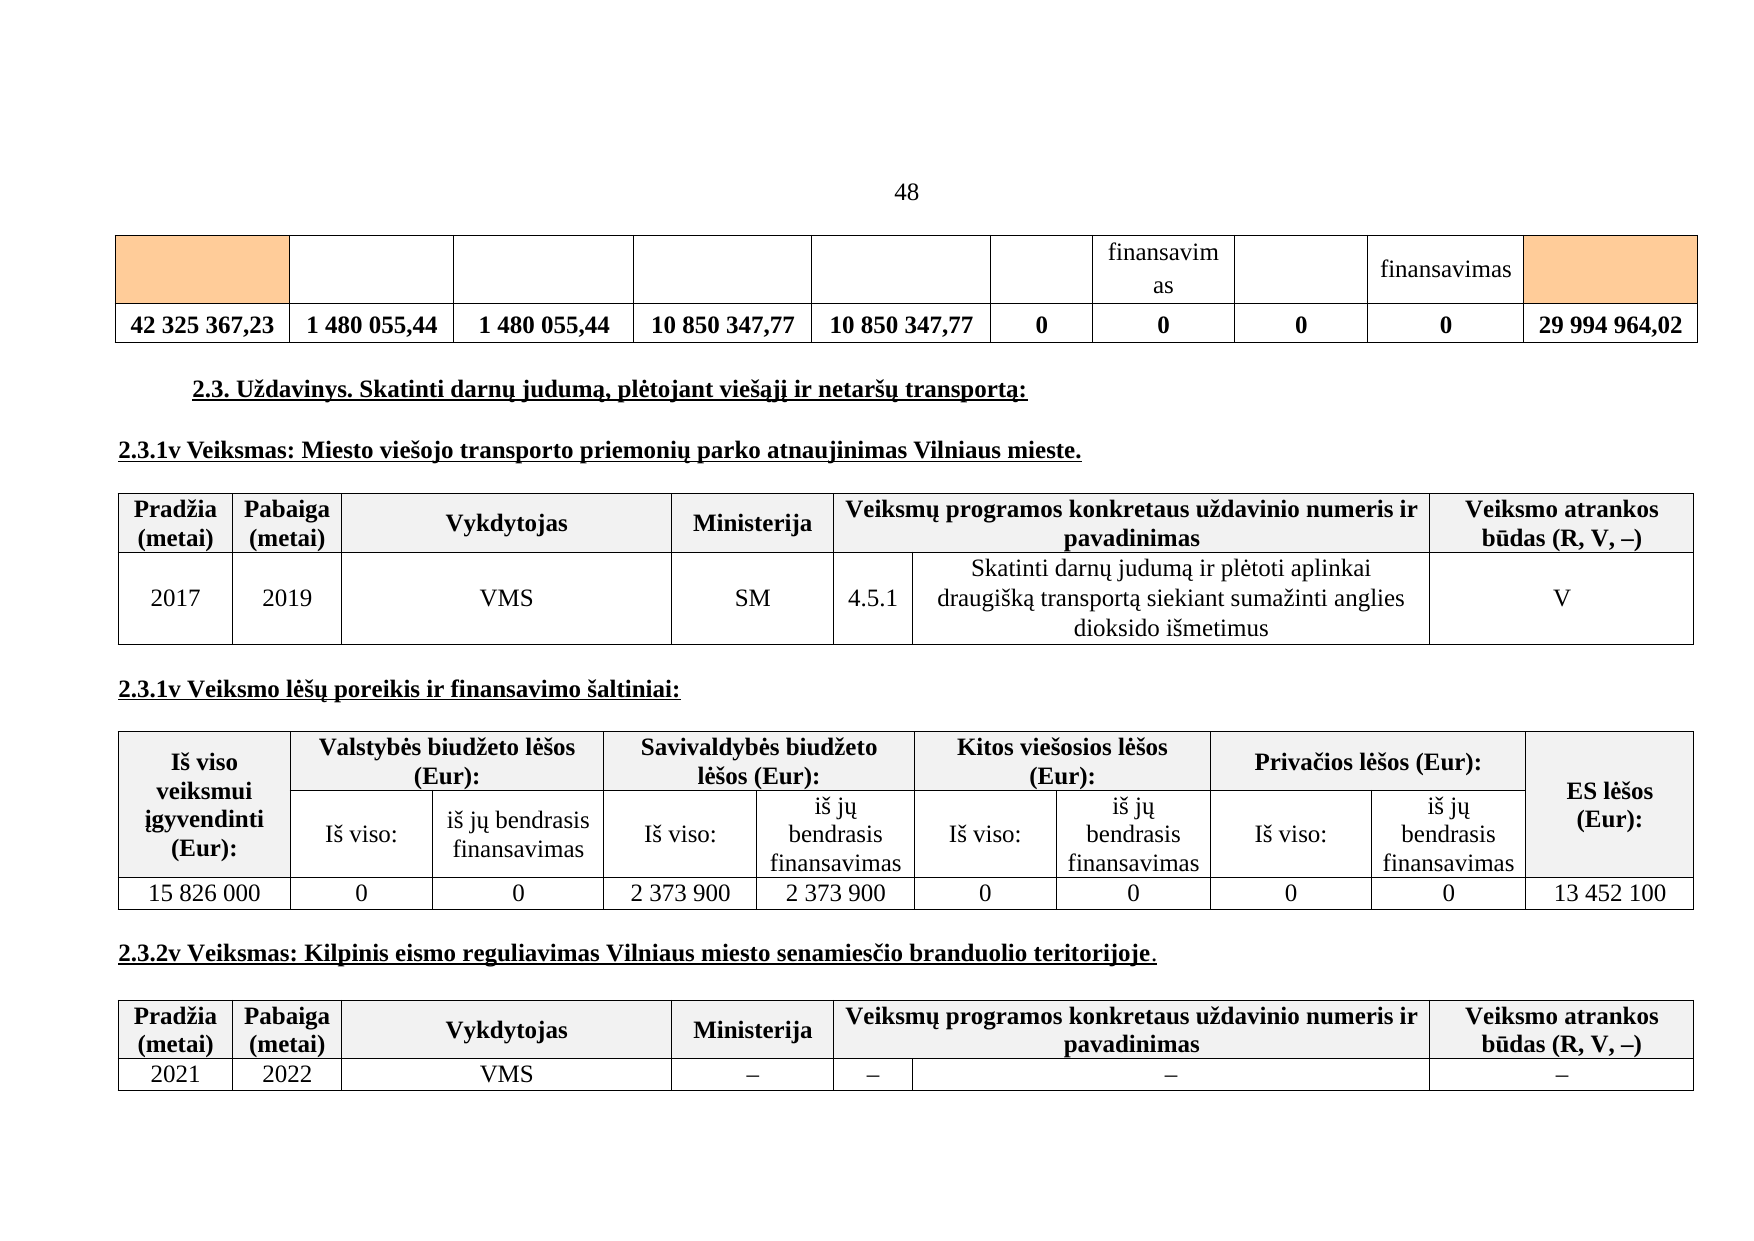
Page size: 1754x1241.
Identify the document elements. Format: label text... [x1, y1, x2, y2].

table_cell 1 480 055,44 [454, 304, 633, 342]
table_cell iš jų bendrasis finansavimas [1372, 791, 1525, 877]
table_header Ministerija [672, 494, 833, 552]
table_cell 0 [1372, 878, 1525, 908]
table_cell – [672, 1059, 833, 1090]
table_header Pradžia (metai) [119, 1001, 232, 1058]
table_cell [991, 236, 1092, 303]
table_cell 2 373 900 [604, 878, 756, 908]
table_cell finansavimas [1368, 236, 1523, 303]
table_cell – [834, 1059, 912, 1090]
table_cell 0 [1211, 878, 1371, 908]
table_cell 4.5.1 [834, 553, 912, 644]
table_header Savivaldybės biudžeto lėšos (Eur): [604, 732, 914, 790]
table_header Ministerija [672, 1001, 833, 1058]
table_cell 15 826 000 [119, 878, 290, 908]
text 2.3.1v Veiksmo lėšų poreikis ir finansavimo šaltiniai: [118, 674, 1695, 702]
table_cell 10 850 347,77 [634, 304, 811, 342]
text 2.3.1v Veiksmas: Miesto viešojo transporto priemonių parko atnaujinimas Vilniaus mieste. [118, 436, 1695, 464]
table_header Veiksmų programos konkretaus uždavinio numeris ir pavadinimas [834, 1001, 1429, 1058]
table_cell 0 [291, 878, 432, 908]
table_header Valstybės biudžeto lėšos (Eur): [291, 732, 603, 790]
table_cell 0 [915, 878, 1056, 908]
table_cell V [1430, 553, 1693, 644]
table_cell VMS [342, 1059, 671, 1090]
table_cell 0 [1235, 304, 1367, 342]
table_header ES lėšos (Eur): [1526, 732, 1693, 877]
text 2.3.2v Veiksmas: Kilpinis eismo reguliavimas Vilniaus miesto senamiesčio branduolio teritorijoje. [118, 938, 1695, 967]
table_cell – [913, 1059, 1429, 1090]
table_cell 13 452 100 [1526, 878, 1693, 908]
table_header Pabaiga (metai) [233, 494, 341, 552]
table_header [1524, 236, 1697, 303]
table_cell 42 325 367,23 [116, 304, 289, 342]
table_cell 0 [1093, 304, 1234, 342]
table_cell Iš viso: [604, 791, 756, 877]
table_cell [454, 236, 633, 303]
table_cell 2021 [119, 1059, 232, 1090]
table_cell Iš viso: [1211, 791, 1371, 877]
table_header Veiksmo atrankos būdas (R, V, –) [1430, 1001, 1693, 1058]
table_cell 2022 [233, 1059, 341, 1090]
table_cell [1235, 236, 1367, 303]
table_cell iš jų bendrasis finansavimas [757, 791, 914, 877]
table_header [116, 236, 289, 303]
table_cell 2019 [233, 553, 341, 644]
table_header Veiksmo atrankos būdas (R, V, –) [1430, 494, 1693, 552]
table_cell 0 [1368, 304, 1523, 342]
table_header Privačios lėšos (Eur): [1211, 732, 1525, 790]
table_cell iš jų bendrasis finansavimas [1057, 791, 1210, 877]
table_cell 1 480 055,44 [290, 304, 453, 342]
table_header Veiksmų programos konkretaus uždavinio numeris ir pavadinimas [834, 494, 1429, 552]
table_cell 2 373 900 [757, 878, 914, 908]
table_cell Skatinti darnų judumą ir plėtoti aplinkai draugišką transportą siekiant sumažinti anglies dioksido išmetimus [913, 553, 1429, 644]
table_header Pabaiga (metai) [233, 1001, 341, 1058]
table_header Iš viso veiksmui įgyvendinti (Eur): [119, 732, 290, 877]
table_cell [812, 236, 990, 303]
table_header Kitos viešosios lėšos (Eur): [915, 732, 1210, 790]
table_cell finansavimas [1093, 236, 1234, 303]
table_cell iš jų bendrasis finansavimas [433, 791, 603, 877]
table_cell 29 994 964,02 [1524, 304, 1697, 342]
table_cell Iš viso: [915, 791, 1056, 877]
table_header Pradžia (metai) [119, 494, 232, 552]
table_header Vykdytojas [342, 494, 671, 552]
table_cell 2017 [119, 553, 232, 644]
table_cell [290, 236, 453, 303]
table_cell 0 [1057, 878, 1210, 908]
table_cell – [1430, 1059, 1693, 1090]
table_cell 10 850 347,77 [812, 304, 990, 342]
table_cell SM [672, 553, 833, 644]
table_cell 0 [433, 878, 603, 908]
table_cell [634, 236, 811, 303]
table_cell VMS [342, 553, 671, 644]
text 2.3. Uždavinys. Skatinti darnų judumą, plėtojant viešąjį ir netaršų transportą: [118, 374, 1695, 403]
table_header Vykdytojas [342, 1001, 671, 1058]
table_cell 0 [991, 304, 1092, 342]
table_cell Iš viso: [291, 791, 432, 877]
